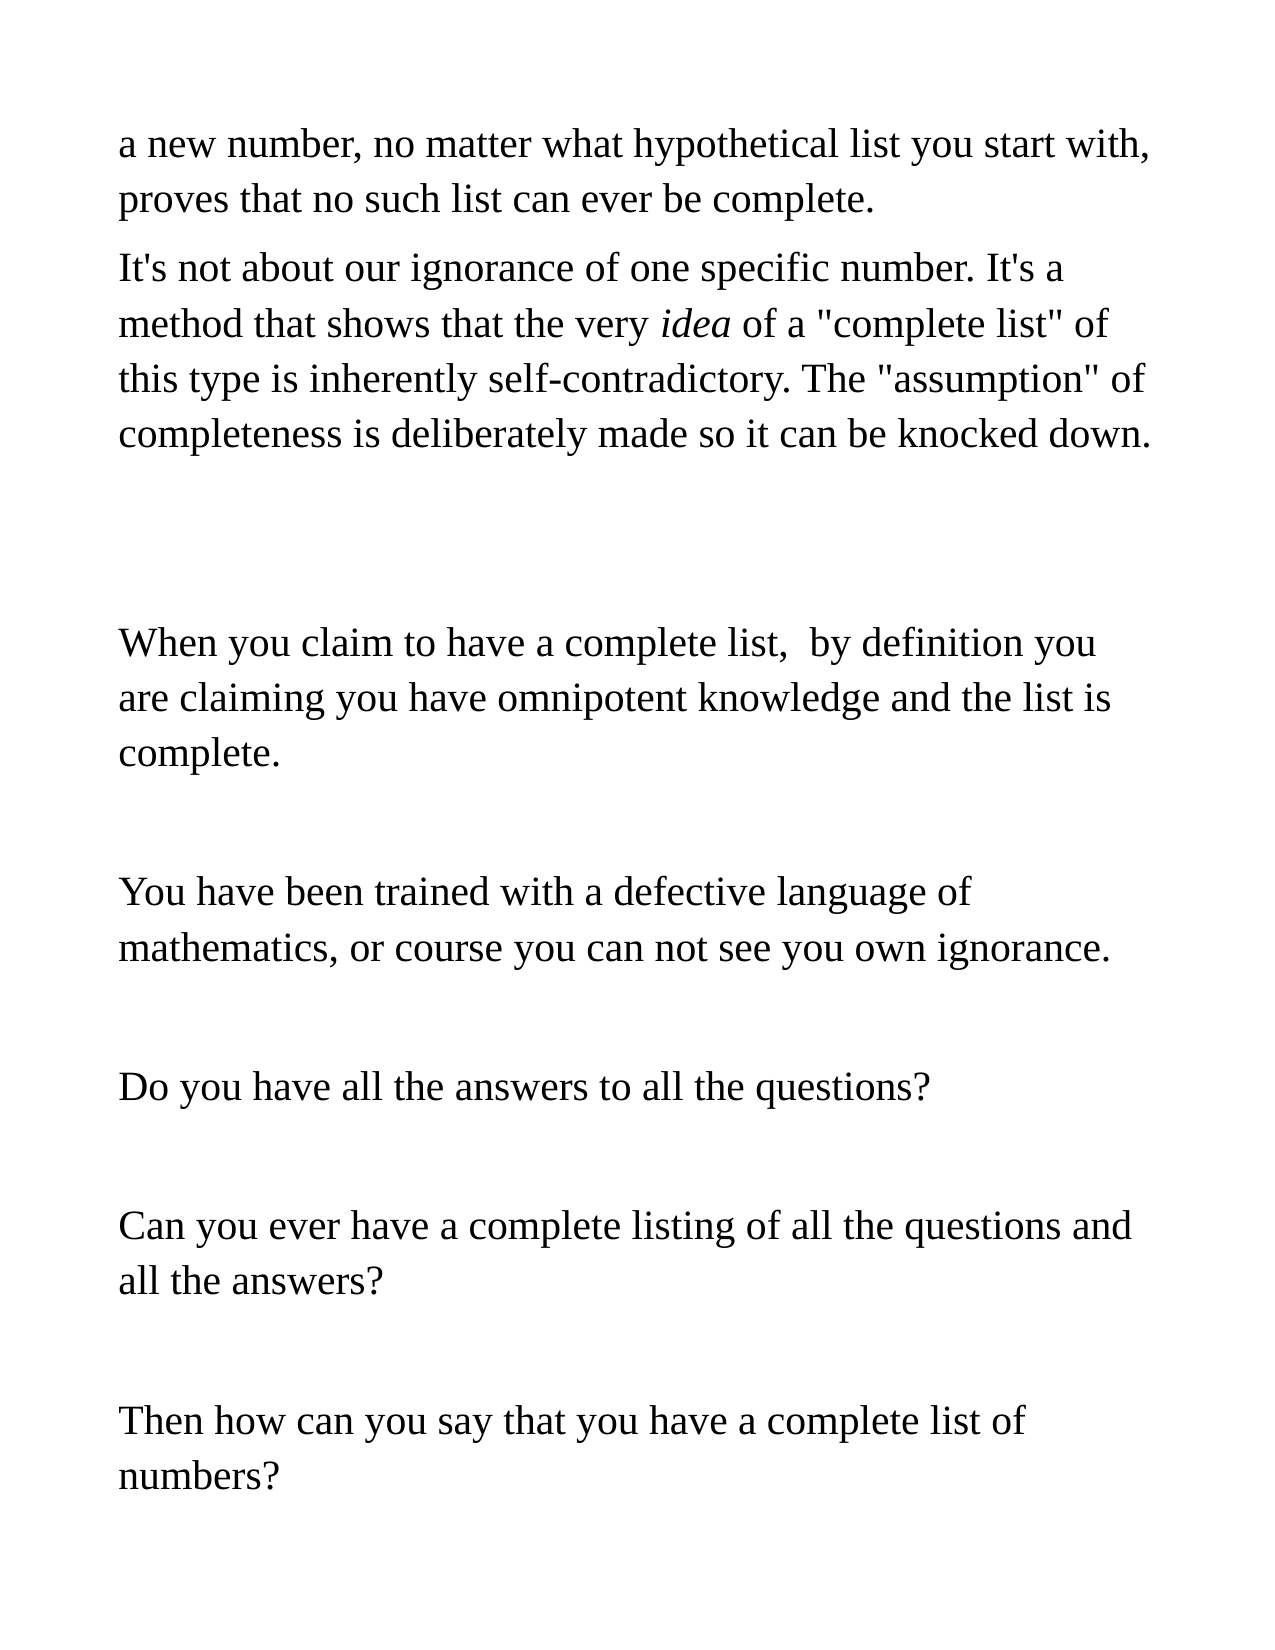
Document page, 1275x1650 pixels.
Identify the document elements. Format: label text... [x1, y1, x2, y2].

text When you claim to have a complete list, by definition you are claiming you have omnipotent knowledge and the list is complete. [118, 617, 1157, 775]
text Then how can you say that you have a complete list of numbers? [118, 1395, 1157, 1498]
text Do you have all the answers to all the questions? [118, 1061, 1157, 1109]
text Can you ever have a complete listing of all the questions and all the answers? [118, 1201, 1157, 1304]
text It's not about our ignorance of one specific number. It's a method that shows that the very idea of a "complete list" of this type is inherently self-contradictory. The "assumption" of completeness is deliberately made so it can be knocked down. [118, 243, 1157, 456]
text a new number, no matter what hypothetical list you start with, proves that no such list can ever be complete. [118, 118, 1157, 221]
text You have been trained with a defective language of mathematics, or course you can not see you own ignorance. [118, 867, 1157, 970]
